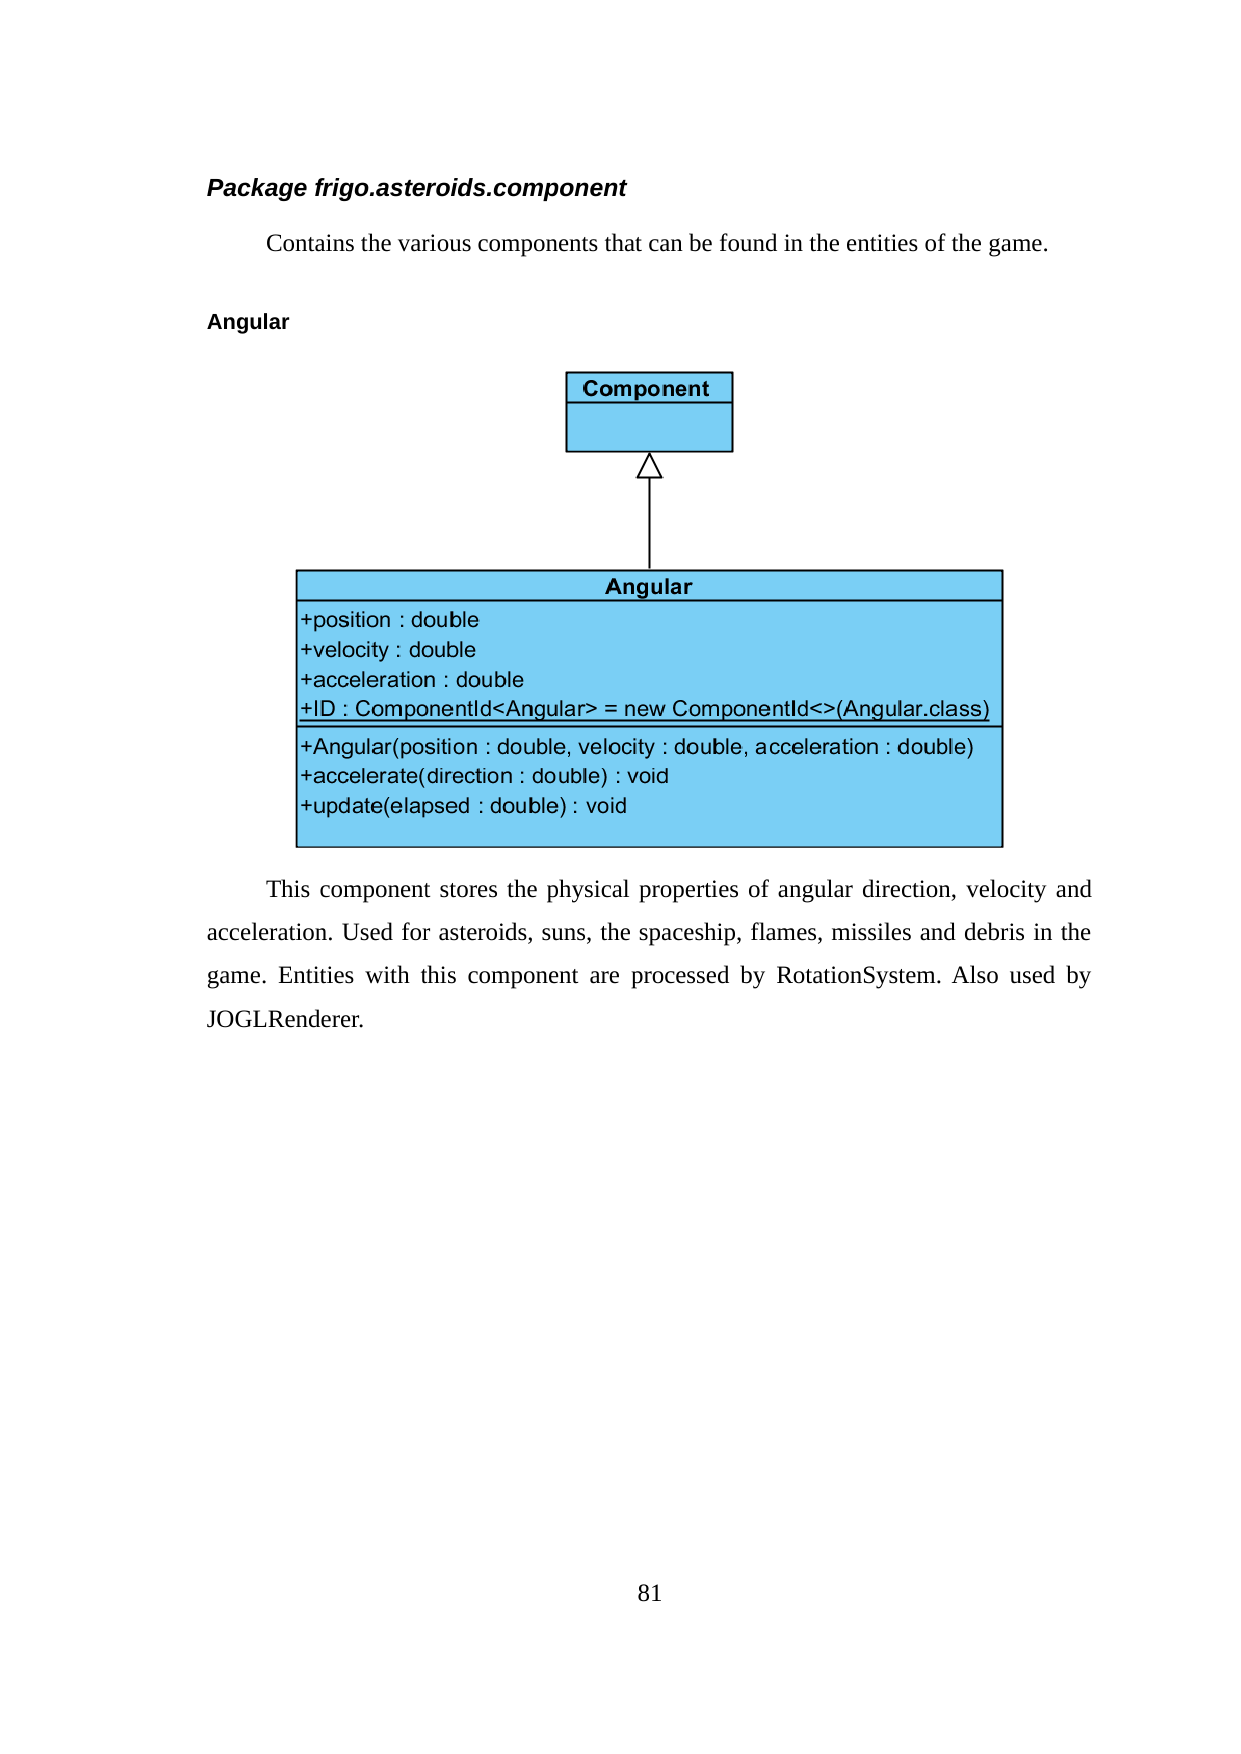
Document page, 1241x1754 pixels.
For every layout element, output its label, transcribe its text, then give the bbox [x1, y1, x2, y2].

picture [295, 371, 1004, 848]
text This component stores the physical properties of angular direction, velocity and acceleration. Used for asteroids, suns, the spaceship, flames, missiles and debris in the game. Entities with this component are processed by RotationSystem. Also used by JOGLRenderer. [207, 874, 1093, 1032]
text Contains the various components that can be found in the entities of the game. [207, 228, 1093, 257]
subtitle Package frigo.asteroids.component [207, 173, 1093, 201]
subtitle Angular [207, 308, 1093, 334]
